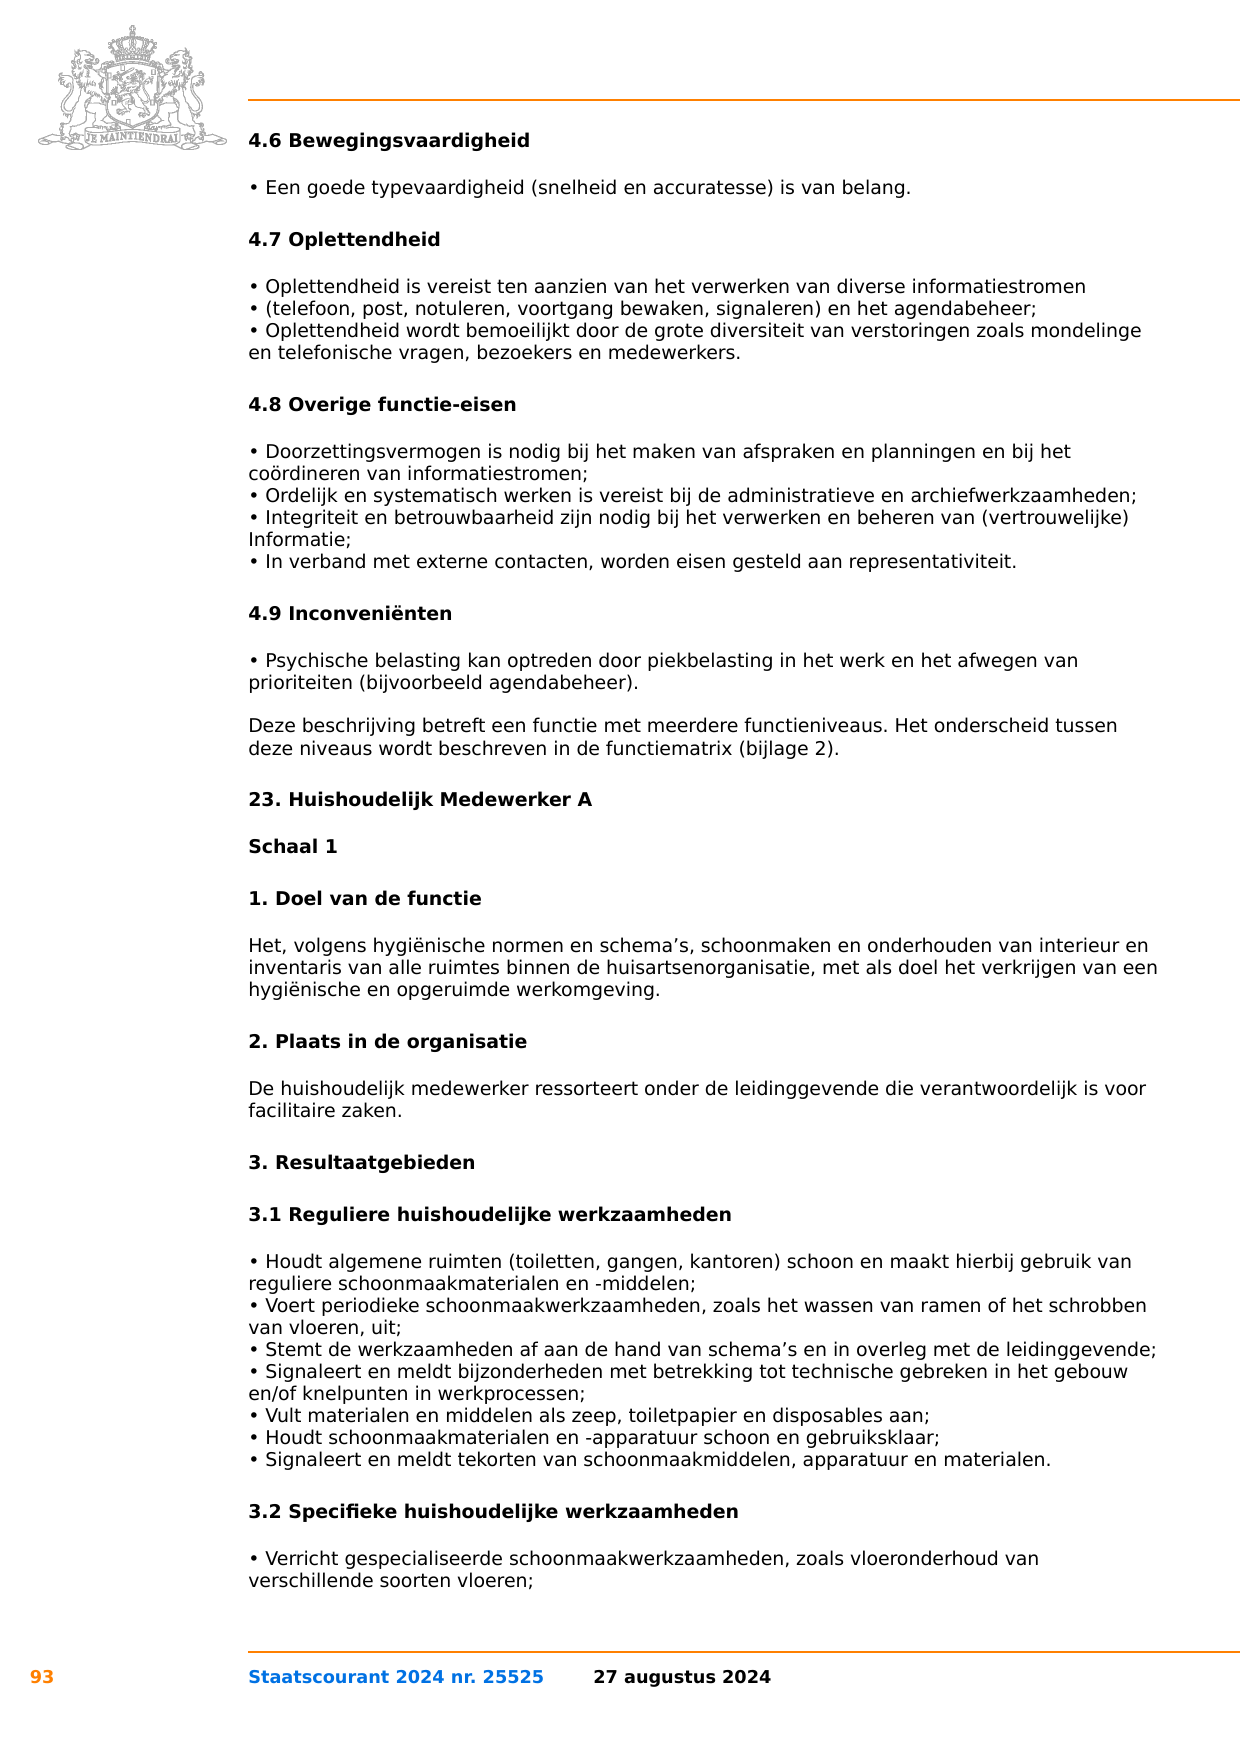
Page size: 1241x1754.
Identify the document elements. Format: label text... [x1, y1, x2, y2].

text • Houdt schoonmaakmaterialen en -apparatuur schoon en gebruiksklaar; [248, 1427, 1163, 1449]
text Deze beschrijving betreft een functie met meerdere functieniveaus. Het onderscheid tussen deze niveaus wordt beschreven in de functiematrix (bijlage 2). [248, 715, 1163, 759]
text • Voert periodieke schoonmaakwerkzaamheden, zoals het wassen van ramen of het schrobben van vloeren, uit; [248, 1295, 1163, 1339]
subtitle 3.2 Specifieke huishoudelijke werkzaamheden [248, 1501, 1163, 1523]
text • (telefoon, post, notuleren, voortgang bewaken, signaleren) en het agendabeheer; [248, 298, 1163, 320]
subtitle Schaal 1 [248, 836, 1163, 858]
subtitle 23. Huishoudelijk Medewerker A [248, 789, 1163, 811]
text De huishoudelijk medewerker ressorteert onder de leidinggevende die verantwoordelijk is voor facilitaire zaken. [248, 1078, 1163, 1122]
text • Houdt algemene ruimten (toiletten, gangen, kantoren) schoon en maakt hierbij gebruik van reguliere schoonmaakmaterialen en -middelen; [248, 1251, 1163, 1295]
text • Vult materialen en middelen als zeep, toiletpapier en disposables aan; [248, 1405, 1163, 1427]
text • Verricht gespecialiseerde schoonmaakwerkzaamheden, zoals vloeronderhoud van verschillende soorten vloeren; [248, 1548, 1163, 1592]
subtitle 4.8 Overige functie-eisen [248, 394, 1163, 416]
text Het, volgens hygiënische normen en schema’s, schoonmaken en onderhouden van interieur en inventaris van alle ruimtes binnen de huisartsenorganisatie, met als doel het verkrijgen van een hygiënische en opgeruimde werkomgeving. [248, 935, 1163, 1001]
subtitle 4.7 Oplettendheid [248, 229, 1163, 251]
text • Integriteit en betrouwbaarheid zijn nodig bij het verwerken en beheren van (vertrouwelijke) Informatie; [248, 507, 1163, 551]
subtitle 4.9 Inconveniënten [248, 603, 1163, 624]
subtitle 3. Resultaatgebieden [248, 1152, 1163, 1174]
picture [38, 25, 227, 150]
text • Psychische belasting kan optreden door piekbelasting in het werk en het afwegen van prioriteiten (bijvoorbeeld agendabeheer). [248, 649, 1163, 693]
text • Oplettendheid is vereist ten aanzien van het verwerken van diverse informatiestromen [248, 276, 1163, 298]
text • Ordelijk en systematisch werken is vereist bij de administratieve en archiefwerkzaamheden; [248, 485, 1163, 507]
subtitle 3.1 Reguliere huishoudelijke werkzaamheden [248, 1204, 1163, 1226]
text • Doorzettingsvermogen is nodig bij het maken van afspraken en planningen en bij het coördineren van informatiestromen; [248, 441, 1163, 485]
subtitle 1. Doel van de functie [248, 888, 1163, 910]
text • In verband met externe contacten, worden eisen gesteld aan representativiteit. [248, 551, 1163, 573]
text • Een goede typevaardigheid (snelheid en accuratesse) is van belang. [248, 177, 1163, 199]
subtitle 2. Plaats in de organisatie [248, 1031, 1163, 1053]
text • Signaleert en meldt tekorten van schoonmaakmiddelen, apparatuur en materialen. [248, 1449, 1163, 1471]
text • Oplettendheid wordt bemoeilijkt door de grote diversiteit van verstoringen zoals mondelinge en telefonische vragen, bezoekers en medewerkers. [248, 320, 1163, 364]
text • Signaleert en meldt bijzonderheden met betrekking tot technische gebreken in het gebouw en/of knelpunten in werkprocessen; [248, 1361, 1163, 1405]
text • Stemt de werkzaamheden af aan de hand van schema’s en in overleg met de leidinggevende; [248, 1339, 1163, 1361]
subtitle 4.6 Bewegingsvaardigheid [248, 130, 1163, 152]
